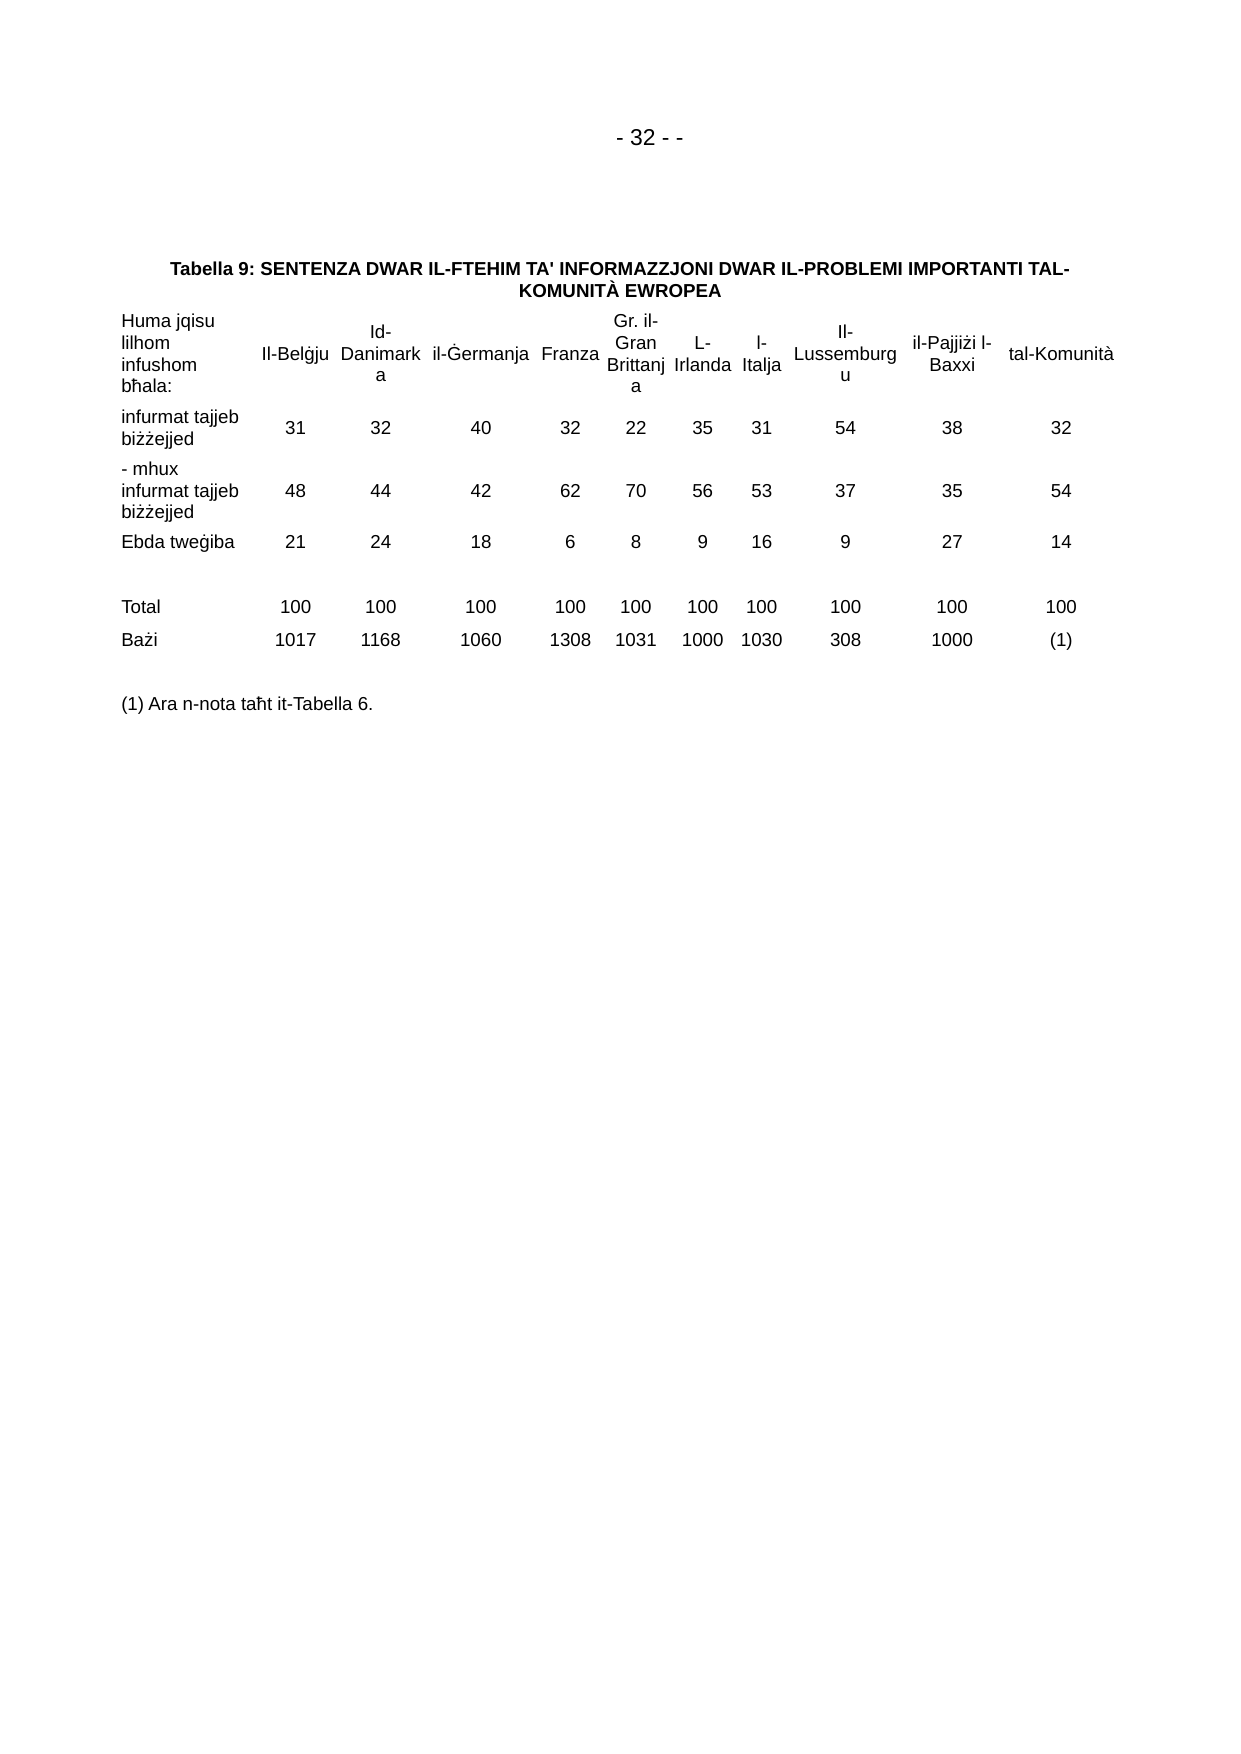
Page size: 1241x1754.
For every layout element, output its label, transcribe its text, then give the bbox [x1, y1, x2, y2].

table_cell il-Pajjiżi l-Baxxi [904, 308, 1000, 399]
table_cell 6 [538, 526, 603, 558]
table_cell 9 [787, 526, 904, 558]
table_cell [424, 655, 538, 688]
table_cell (1) Ara n-nota taħt it-Tabella 6. [118, 688, 1122, 720]
table_cell [1000, 558, 1122, 591]
table_cell 32 [1000, 400, 1122, 455]
table_cell 1060 [424, 623, 538, 655]
table_cell [1000, 655, 1122, 688]
table_cell 24 [337, 526, 424, 558]
table_cell 1017 [253, 623, 337, 655]
table_cell 100 [603, 591, 669, 623]
table_cell 16 [736, 526, 787, 558]
table_cell 40 [424, 400, 538, 455]
table_header Tabella 9: SENTENZA DWAR IL-FTEHIM TA' INFORMAZZJONI DWAR IL-PROBLEMI IMPORTANTI TAL-KOMUNITÀ EWROPEA [118, 252, 1122, 307]
table_cell 70 [603, 455, 669, 526]
table_cell 18 [424, 526, 538, 558]
table_cell [669, 655, 736, 688]
table_cell Gr. il-Gran Brittanja [603, 308, 669, 399]
table_cell [904, 558, 1000, 591]
table_cell 1030 [736, 623, 787, 655]
table_cell Bażi [118, 623, 253, 655]
table_cell [787, 655, 904, 688]
table_cell 100 [424, 591, 538, 623]
table_cell l-Italja [736, 308, 787, 399]
table_cell 100 [538, 591, 603, 623]
table_cell [538, 558, 603, 591]
table_cell infurmat tajjeb biżżejjed [118, 400, 253, 455]
table_cell 8 [603, 526, 669, 558]
table_cell [603, 655, 669, 688]
table_cell [736, 558, 787, 591]
table_cell [337, 558, 424, 591]
table_cell 53 [736, 455, 787, 526]
table_cell 38 [904, 400, 1000, 455]
table_cell 100 [736, 591, 787, 623]
table_cell 42 [424, 455, 538, 526]
table_cell [118, 558, 253, 591]
table_cell 32 [337, 400, 424, 455]
table_cell 100 [904, 591, 1000, 623]
table_cell L-Irlanda [669, 308, 736, 399]
table_cell 100 [253, 591, 337, 623]
table_cell 32 [538, 400, 603, 455]
table_cell [253, 558, 337, 591]
table_cell (1) [1000, 623, 1122, 655]
table_cell Total [118, 591, 253, 623]
table_cell [538, 655, 603, 688]
table_cell 100 [1000, 591, 1122, 623]
table_cell [603, 558, 669, 591]
table_cell 54 [787, 400, 904, 455]
table_cell [118, 655, 253, 688]
table_cell 27 [904, 526, 1000, 558]
table_cell 100 [337, 591, 424, 623]
table_cell tal-Komunità [1000, 308, 1122, 399]
table_cell 308 [787, 623, 904, 655]
table_cell [736, 655, 787, 688]
table_cell il-Ġermanja [424, 308, 538, 399]
table_cell 1168 [337, 623, 424, 655]
table_cell Il-Belġju [253, 308, 337, 399]
table_cell 35 [904, 455, 1000, 526]
table_cell [337, 655, 424, 688]
table_cell 1031 [603, 623, 669, 655]
table_cell 37 [787, 455, 904, 526]
table_cell 100 [669, 591, 736, 623]
table_cell 56 [669, 455, 736, 526]
table_cell 31 [253, 400, 337, 455]
table_cell 31 [736, 400, 787, 455]
table_cell 44 [337, 455, 424, 526]
table_cell 62 [538, 455, 603, 526]
table_cell [424, 558, 538, 591]
table_cell - mhux infurmat tajjeb biżżejjed [118, 455, 253, 526]
table_cell 1000 [904, 623, 1000, 655]
table_cell Ebda tweġiba [118, 526, 253, 558]
table_cell 21 [253, 526, 337, 558]
table_cell [787, 558, 904, 591]
table_cell 54 [1000, 455, 1122, 526]
table_cell [904, 655, 1000, 688]
table_cell Huma jqisu lilhom infushom bħala: [118, 308, 253, 399]
table_cell Il-Lussemburgu [787, 308, 904, 399]
table_cell 9 [669, 526, 736, 558]
table_cell 35 [669, 400, 736, 455]
table_cell Id-Danimarka [337, 308, 424, 399]
table_cell 14 [1000, 526, 1122, 558]
table_cell 48 [253, 455, 337, 526]
table_cell [253, 655, 337, 688]
table_cell Franza [538, 308, 603, 399]
table_cell 1308 [538, 623, 603, 655]
table_cell 100 [787, 591, 904, 623]
table_cell 1000 [669, 623, 736, 655]
table_cell 22 [603, 400, 669, 455]
table_cell [669, 558, 736, 591]
